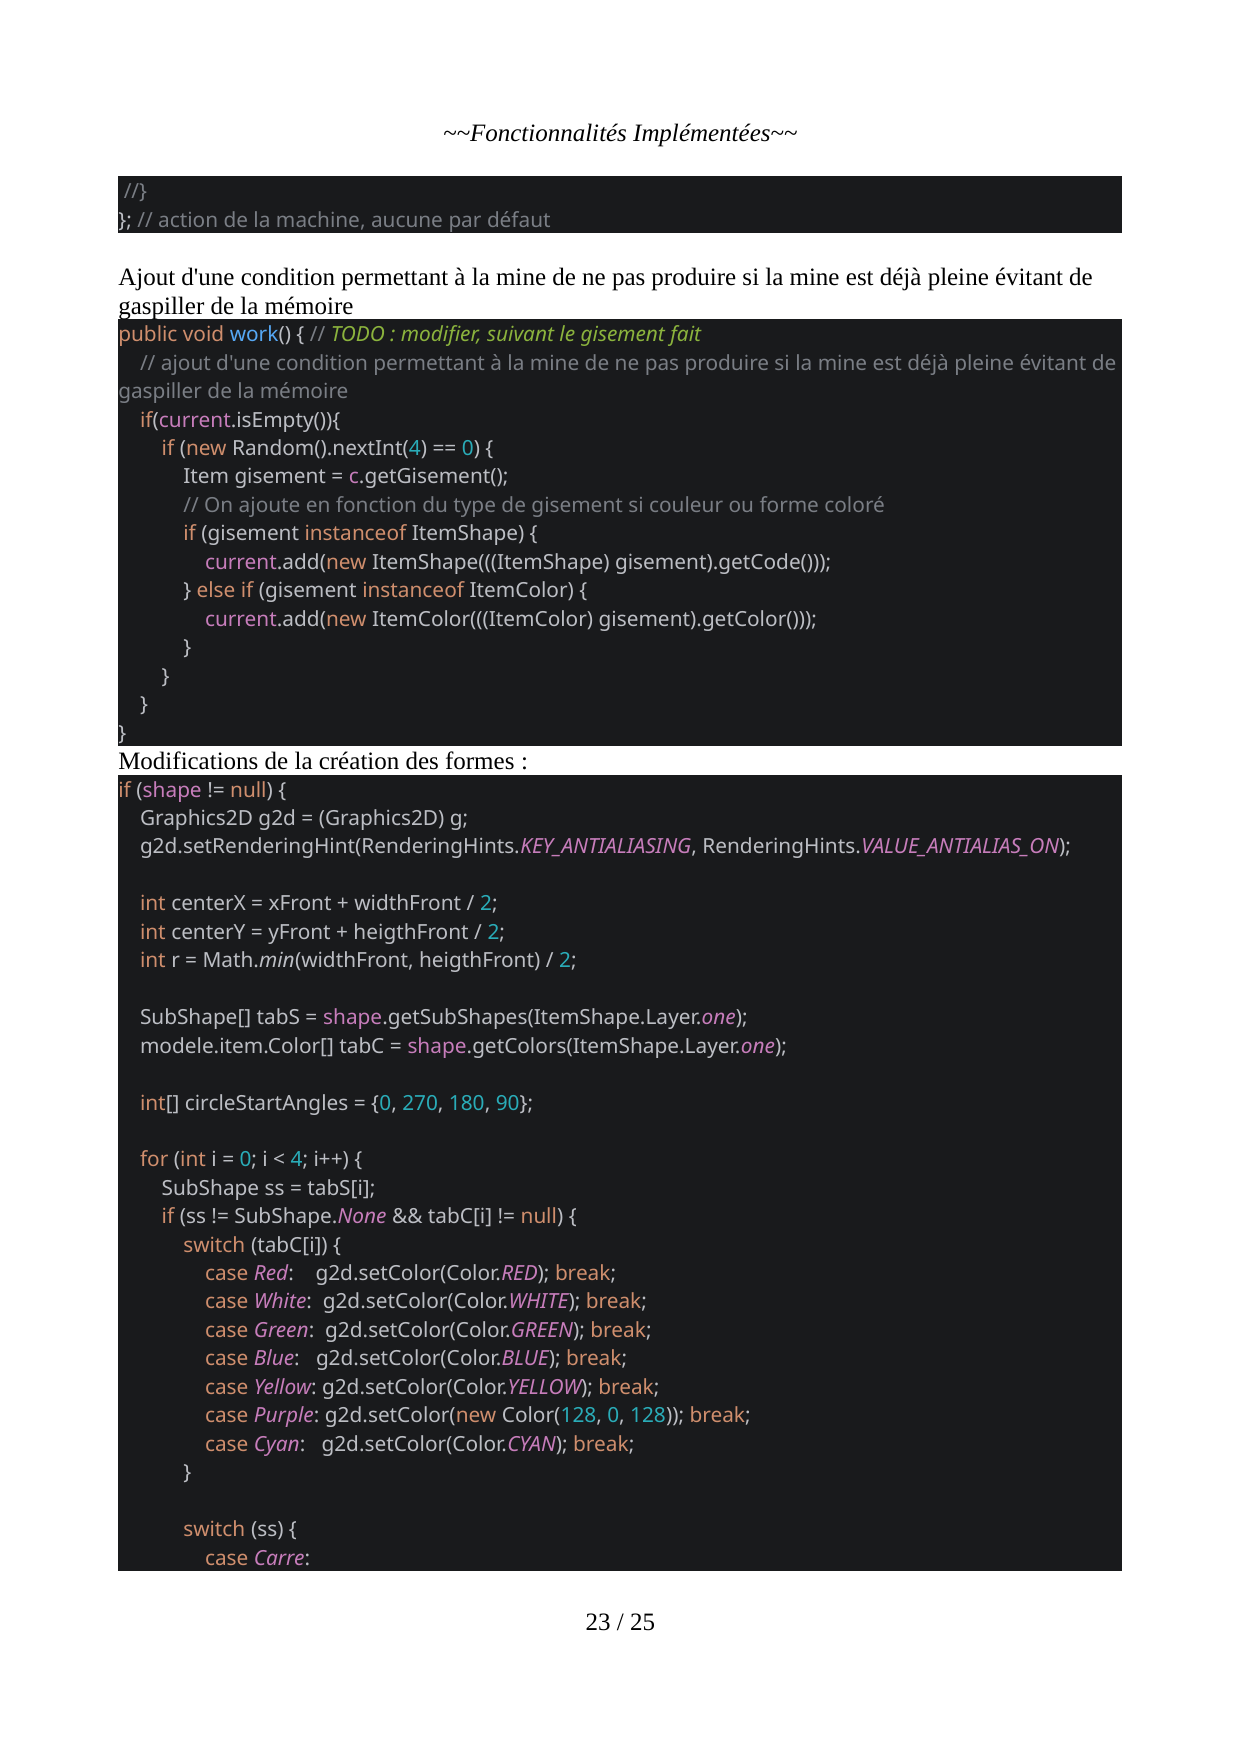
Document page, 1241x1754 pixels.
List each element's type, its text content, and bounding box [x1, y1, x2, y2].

text //} }; // action de la machine, aucune par défaut [118, 176, 1122, 233]
text if (shape != null) { Graphics2D g2d = (Graphics2D) g; g2d.setRenderingHint(RenderingHints.KEY_ANTIALIASING, RenderingHints.VALUE_ANTIALIAS_ON); int centerX = xFront + widthFront / 2; int centerY = yFront + heigthFront / 2; int r = Math.min(widthFront, heigthFront) / 2; SubShape[] tabS = shape.getSubShapes(ItemShape.Layer.one); modele.item.Color[] tabC = shape.getColors(ItemShape.Layer.one); int[] circleStartAngles = {0, 270, 180, 90}; for (int i = 0; i < 4; i++) { SubShape ss = tabS[i]; if (ss != SubShape.None && tabC[i] != null) { switch (tabC[i]) { case Red: g2d.setColor(Color.RED); break; case White: g2d.setColor(Color.WHITE); break; case Green: g2d.setColor(Color.GREEN); break; case Blue: g2d.setColor(Color.BLUE); break; case Yellow: g2d.setColor(Color.YELLOW); break; case Purple: g2d.setColor(new Color(128, 0, 128)); break; case Cyan: g2d.setColor(Color.CYAN); break; } switch (ss) { case Carre: [118, 775, 1122, 1571]
text Ajout d'une condition permettant à la mine de ne pas produire si la mine est déjà pleine évitant de gaspiller de la mémoire [118, 262, 1122, 319]
text public void work() { // TODO : modifier, suivant le gisement fait // ajout d'une condition permettant à la mine de ne pas produire si la mine est déjà pleine évitant de gaspiller de la mémoire if(current.isEmpty()){ if (new Random().nextInt(4) == 0) { Item gisement = c.getGisement(); // On ajoute en fonction du type de gisement si couleur ou forme coloré if (gisement instanceof ItemShape) { current.add(new ItemShape(((ItemShape) gisement).getCode())); } else if (gisement instanceof ItemColor) { current.add(new ItemColor(((ItemColor) gisement).getColor())); } } } } [118, 319, 1122, 746]
text Modifications de la création des formes : [118, 746, 1122, 775]
